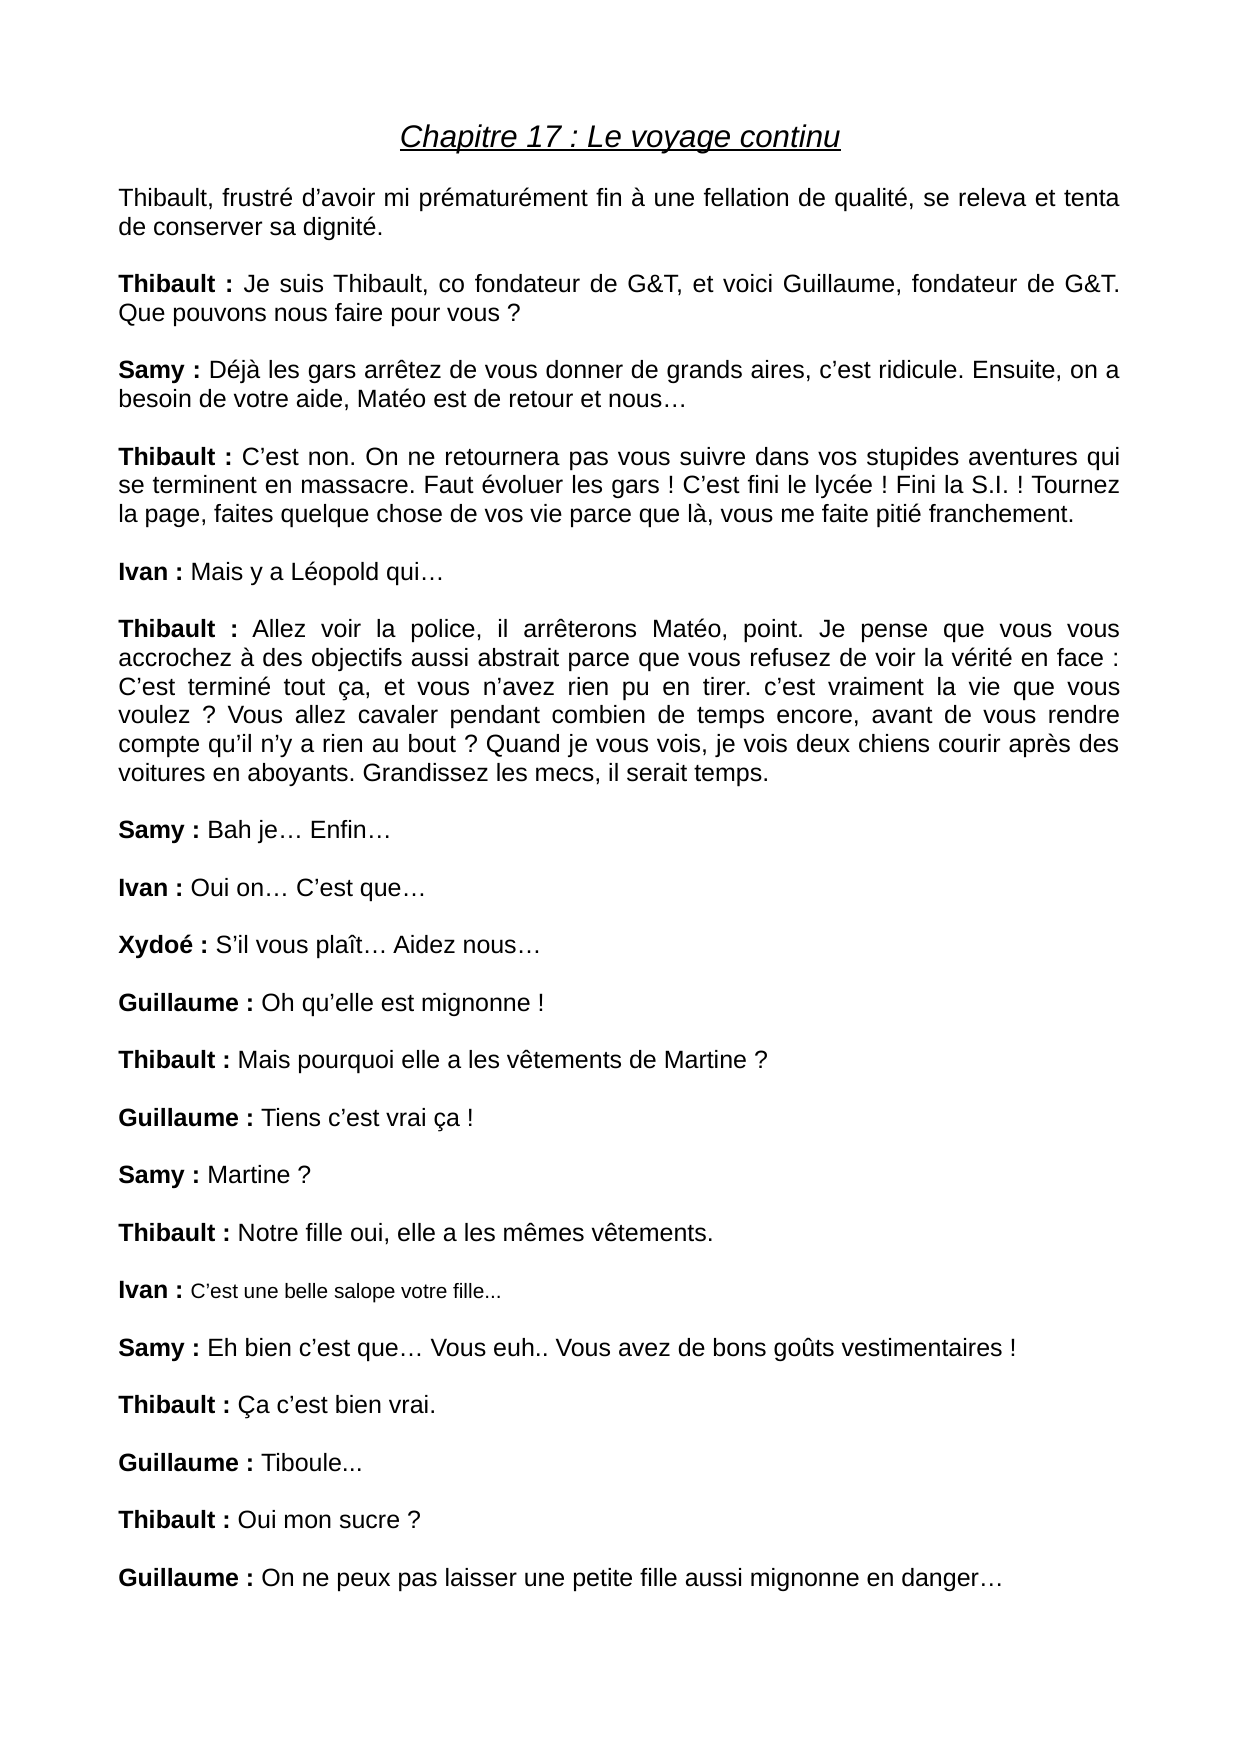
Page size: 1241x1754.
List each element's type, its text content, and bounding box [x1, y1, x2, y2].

text Guillaume : On ne peux pas laisser une petite fille aussi mignonne en danger… [118, 1563, 1122, 1592]
text Thibault : Allez voir la police, il arrêterons Matéo, point. Je pense que vous vous accrochez à des objectifs aussi abstrait parce que vous refusez de voir la vérité en face : C’est terminé tout ça, et vous n’avez rien pu en tirer. c’est vraiment la vie que vous voulez ? Vous allez cavaler pendant combien de temps encore, avant de vous rendre compte qu’il n’y a rien au bout ? Quand je vous vois, je vois deux chiens courir après des voitures en aboyants. Grandissez les mecs, il serait temps. [118, 614, 1122, 787]
text Thibault : Oui mon sucre ? [118, 1505, 1122, 1534]
text Guillaume : Tiens c’est vrai ça ! [118, 1103, 1122, 1132]
text Thibault, frustré d’avoir mi prématurément fin à une fellation de qualité, se releva et tenta de conserver sa dignité. [118, 183, 1122, 240]
text Ivan : Oui on… C’est que… [118, 873, 1122, 902]
text Samy : Bah je… Enfin… [118, 815, 1122, 844]
text Thibault : Notre fille oui, elle a les mêmes vêtements. [118, 1218, 1122, 1247]
text Guillaume : Tiboule... [118, 1448, 1122, 1477]
text Thibault : Je suis Thibault, co fondateur de G&T, et voici Guillaume, fondateur de G&T. Que pouvons nous faire pour vous ? [118, 269, 1122, 327]
text Samy : Eh bien c’est que… Vous euh.. Vous avez de bons goûts vestimentaires ! [118, 1333, 1122, 1362]
text Thibault : Ça c’est bien vrai. [118, 1390, 1122, 1419]
text Guillaume : Oh qu’elle est mignonne ! [118, 988, 1122, 1017]
text Ivan : Mais y a Léopold qui… [118, 557, 1122, 585]
text Samy : Martine ? [118, 1160, 1122, 1189]
text Samy : Déjà les gars arrêtez de vous donner de grands aires, c’est ridicule. Ensuite, on a besoin de votre aide, Matéo est de retour et nous… [118, 355, 1122, 413]
text Chapitre 17 : Le voyage continu [118, 118, 1122, 154]
text Ivan : C’est une belle salope votre fille... [118, 1275, 1122, 1304]
text Xydoé : S’il vous plaît… Aidez nous… [118, 930, 1122, 959]
text Thibault : Mais pourquoi elle a les vêtements de Martine ? [118, 1045, 1122, 1074]
text Thibault : C’est non. On ne retournera pas vous suivre dans vos stupides aventures qui se terminent en massacre. Faut évoluer les gars ! C’est fini le lycée ! Fini la S.I. ! Tournez la page, faites quelque chose de vos vie parce que là, vous me faite pitié franchement. [118, 442, 1122, 528]
